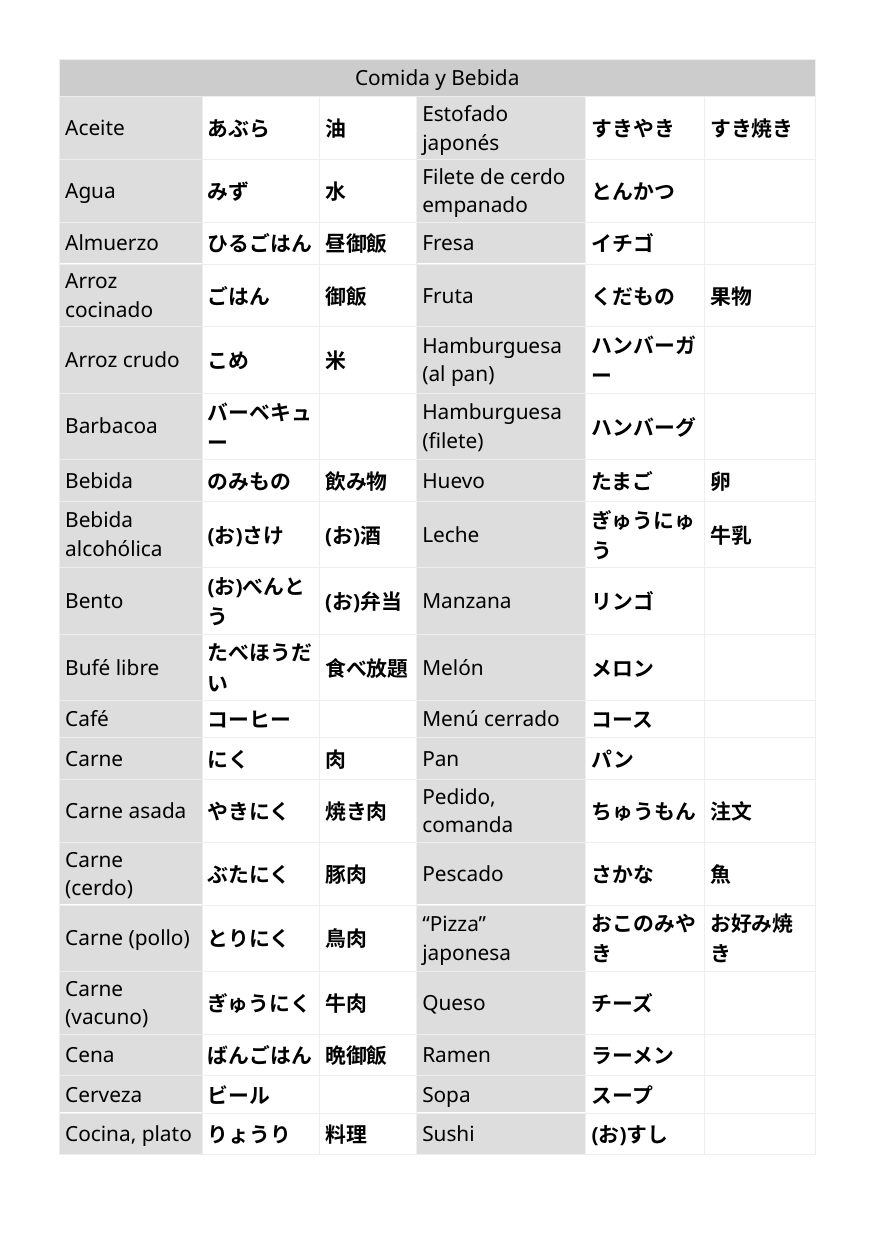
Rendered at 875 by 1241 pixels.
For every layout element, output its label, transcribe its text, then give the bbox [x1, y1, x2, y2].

table_cell リンゴ [586, 568, 704, 634]
table_cell Fruta [417, 265, 585, 326]
table_cell 注文 [705, 780, 815, 842]
table_cell ラーメン [586, 1035, 704, 1075]
table_cell たまご [586, 460, 704, 501]
table_cell Carne asada [60, 780, 202, 842]
table_cell ぎゅうにゅう [586, 502, 704, 567]
table_cell 牛乳 [705, 502, 815, 567]
table_cell 油 [320, 97, 416, 159]
table_cell [705, 738, 815, 779]
table_cell Huevo [417, 460, 585, 501]
table_cell 果物 [705, 265, 815, 326]
table_cell コース [586, 701, 704, 737]
table_cell 昼御飯 [320, 223, 416, 263]
table_cell すきやき [586, 97, 704, 159]
table_cell [705, 1076, 815, 1112]
table_cell (お)べんとう [203, 568, 319, 634]
table_cell ちゅうもん [586, 780, 704, 842]
table_cell チーズ [586, 972, 704, 1034]
table_cell [705, 327, 815, 393]
table_cell “Pizza” japonesa [417, 906, 585, 971]
table_cell Filete de cerdo empanado [417, 160, 585, 222]
table_cell 牛肉 [320, 972, 416, 1034]
table_cell メロン [586, 635, 704, 700]
table_cell 焼き肉 [320, 780, 416, 842]
table_cell 米 [320, 327, 416, 393]
table_cell Hamburguesa (filete) [417, 394, 585, 459]
table_cell とんかつ [586, 160, 704, 222]
table_cell さかな [586, 843, 704, 904]
table_cell [705, 1114, 815, 1154]
table_cell [705, 568, 815, 634]
table_cell Bento [60, 568, 202, 634]
table_cell Estofado japonés [417, 97, 585, 159]
table_cell [320, 394, 416, 459]
table_header Comida y Bebida [60, 60, 815, 96]
table_cell ハンバーグ [586, 394, 704, 459]
table_cell 晩御飯 [320, 1035, 416, 1075]
table_cell 料理 [320, 1114, 416, 1154]
table_cell Queso [417, 972, 585, 1034]
table_cell Cena [60, 1035, 202, 1075]
table_cell のみもの [203, 460, 319, 501]
table_cell ぎゅうにく [203, 972, 319, 1034]
table_cell ばんごはん [203, 1035, 319, 1075]
table_cell [705, 701, 815, 737]
table_cell パン [586, 738, 704, 779]
table_cell (お)さけ [203, 502, 319, 567]
table_cell たべほうだい [203, 635, 319, 700]
table_cell イチゴ [586, 223, 704, 263]
table_cell [320, 701, 416, 737]
table_cell こめ [203, 327, 319, 393]
table_cell Sushi [417, 1114, 585, 1154]
table_cell 肉 [320, 738, 416, 779]
table_cell コーヒー [203, 701, 319, 737]
table_cell すき焼き [705, 97, 815, 159]
table_cell [705, 635, 815, 700]
table_cell Arroz crudo [60, 327, 202, 393]
table_cell Café [60, 701, 202, 737]
table_cell くだもの [586, 265, 704, 326]
table_cell りょうり [203, 1114, 319, 1154]
table_cell Sopa [417, 1076, 585, 1112]
table_cell [705, 160, 815, 222]
table_cell Manzana [417, 568, 585, 634]
table_cell やきにく [203, 780, 319, 842]
table_cell Arroz cocinado [60, 265, 202, 326]
table_cell Melón [417, 635, 585, 700]
table_cell Bufé libre [60, 635, 202, 700]
table_cell 魚 [705, 843, 815, 904]
table_cell 水 [320, 160, 416, 222]
table_cell (お)酒 [320, 502, 416, 567]
table_cell Fresa [417, 223, 585, 263]
table_cell Carne [60, 738, 202, 779]
table_cell ハンバーガー [586, 327, 704, 393]
table_cell ぶたにく [203, 843, 319, 904]
table_cell Carne (vacuno) [60, 972, 202, 1034]
table_cell [705, 394, 815, 459]
table_cell Carne (cerdo) [60, 843, 202, 904]
table_cell 卵 [705, 460, 815, 501]
table_cell [705, 1035, 815, 1075]
table_cell Bebida alcohólica [60, 502, 202, 567]
table_cell Pedido, comanda [417, 780, 585, 842]
table_cell Bebida [60, 460, 202, 501]
table_cell Hamburguesa (al pan) [417, 327, 585, 393]
table_cell Barbacoa [60, 394, 202, 459]
table_cell Cerveza [60, 1076, 202, 1112]
table_cell バーベキュー [203, 394, 319, 459]
table_cell Agua [60, 160, 202, 222]
table_cell Pan [417, 738, 585, 779]
table_cell [705, 223, 815, 263]
table_cell Menú cerrado [417, 701, 585, 737]
table_cell みず [203, 160, 319, 222]
table_cell 御飯 [320, 265, 416, 326]
table_cell スープ [586, 1076, 704, 1112]
table_cell (お)弁当 [320, 568, 416, 634]
table_cell にく [203, 738, 319, 779]
table_cell Pescado [417, 843, 585, 904]
table_cell Almuerzo [60, 223, 202, 263]
table_cell ごはん [203, 265, 319, 326]
table_cell [705, 972, 815, 1034]
table_cell 飲み物 [320, 460, 416, 501]
table_cell ビール [203, 1076, 319, 1112]
table_cell (お)すし [586, 1114, 704, 1154]
table_cell Carne (pollo) [60, 906, 202, 971]
table_cell とりにく [203, 906, 319, 971]
table_cell 食べ放題 [320, 635, 416, 700]
table_cell 鳥肉 [320, 906, 416, 971]
table_cell Leche [417, 502, 585, 567]
table_cell Ramen [417, 1035, 585, 1075]
table_cell [320, 1076, 416, 1112]
table_cell 豚肉 [320, 843, 416, 904]
table_cell お好み焼き [705, 906, 815, 971]
table_cell おこのみやき [586, 906, 704, 971]
table_cell Aceite [60, 97, 202, 159]
table_cell あぶら [203, 97, 319, 159]
table_cell Cocina, plato [60, 1114, 202, 1154]
table_cell ひるごはん [203, 223, 319, 263]
